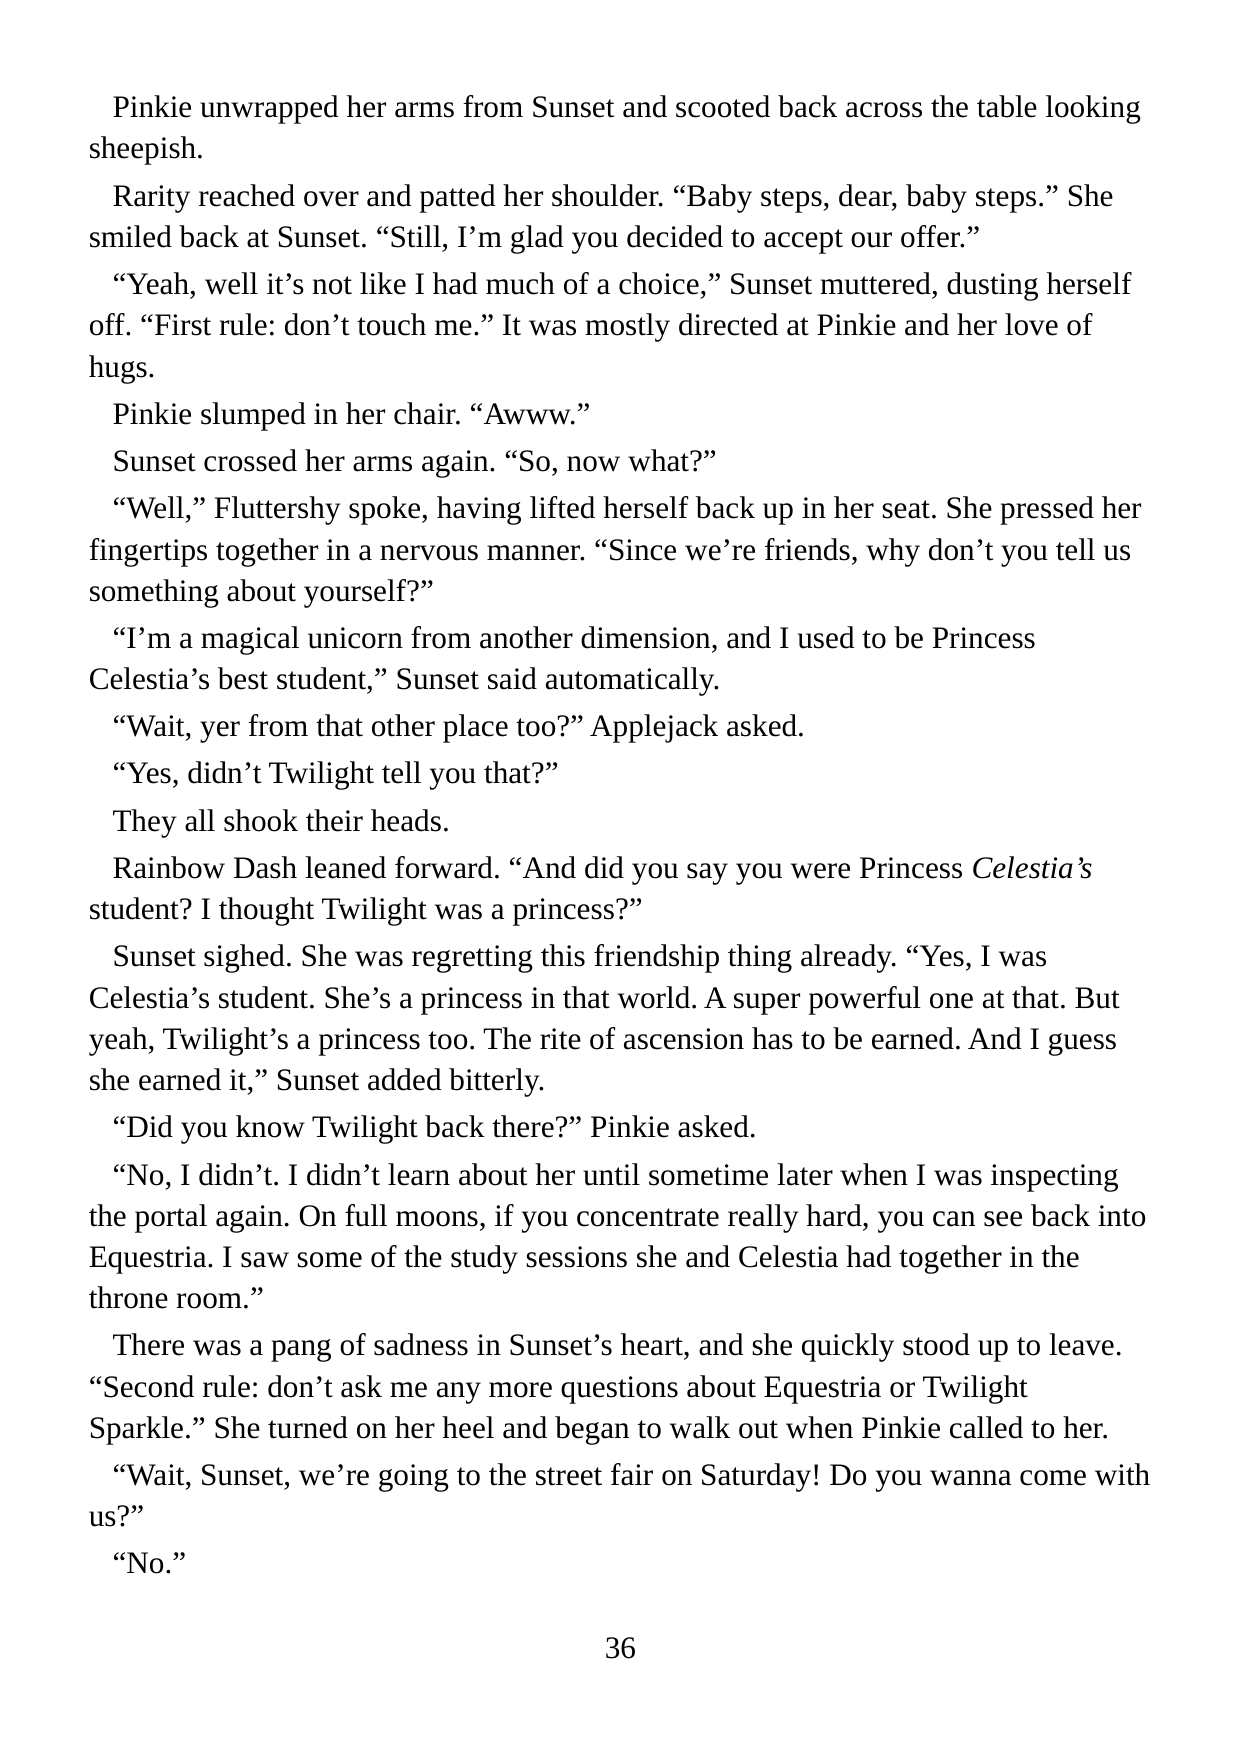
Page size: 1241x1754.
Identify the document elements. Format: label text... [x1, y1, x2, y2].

text “Yeah, well it’s not like I had much of a choice,” Sunset muttered, dusting herself off. “First rule: don’t touch me.” It was mostly directed at Pinkie and her love of hugs. [88, 265, 1152, 384]
text “No.” [88, 1545, 1152, 1581]
text Rainbow Dash leaned forward. “And did you say you were Princess Celestia’s student? I thought Twilight was a princess?” [88, 849, 1152, 926]
text Pinkie slumped in her chair. “Awww.” [88, 395, 1152, 431]
text Pinkie unwrapped her arms from Sunset and scooted back across the table looking sheepish. [88, 88, 1152, 166]
text Sunset sighed. She was regretting this friendship thing already. “Yes, I was Celestia’s student. She’s a princess in that world. A super powerful one at that. But yeah, Twilight’s a princess too. The rite of ascension has to be earned. And I guess she earned it,” Sunset added bitterly. [88, 938, 1152, 1097]
text “I’m a magical unicorn from another dimension, and I used to be Princess Celestia’s best student,” Sunset said automatically. [88, 619, 1152, 696]
text “Wait, Sunset, we’re going to the street fair on Saturday! Do you wanna come with us?” [88, 1456, 1152, 1533]
text “Wait, yer from that other place too?” Applejack asked. [88, 708, 1152, 743]
text There was a pang of sadness in Sunset’s heart, and she quickly stood up to leave. “Second rule: don’t ask me any more questions about Equestria or Twilight Sparkle.” She turned on her heel and began to walk out when Pinkie called to her. [88, 1327, 1152, 1445]
text “Yes, didn’t Twilight tell you that?” [88, 755, 1152, 791]
text “Well,” Fluttershy spoke, having lifted herself back up in her seat. She pressed her fingertips together in a nervous manner. “Since we’re friends, why don’t you tell us something about yourself?” [88, 489, 1152, 608]
text They all shook their heads. [88, 802, 1152, 838]
text “Did you know Twilight back there?” Pinkie asked. [88, 1108, 1152, 1144]
text “No, I didn’t. I didn’t learn about her until sometime later when I was inspecting the portal again. On full moons, if you concentrate really hard, you can see back into Equestria. I saw some of the study sessions she and Celestia had together in the throne room.” [88, 1156, 1152, 1315]
text Sunset crossed her arms again. “So, now what?” [88, 442, 1152, 478]
text Rarity reached over and patted her shoulder. “Baby steps, dear, baby steps.” She smiled back at Sunset. “Still, I’m glad you decided to accept our offer.” [88, 177, 1152, 254]
